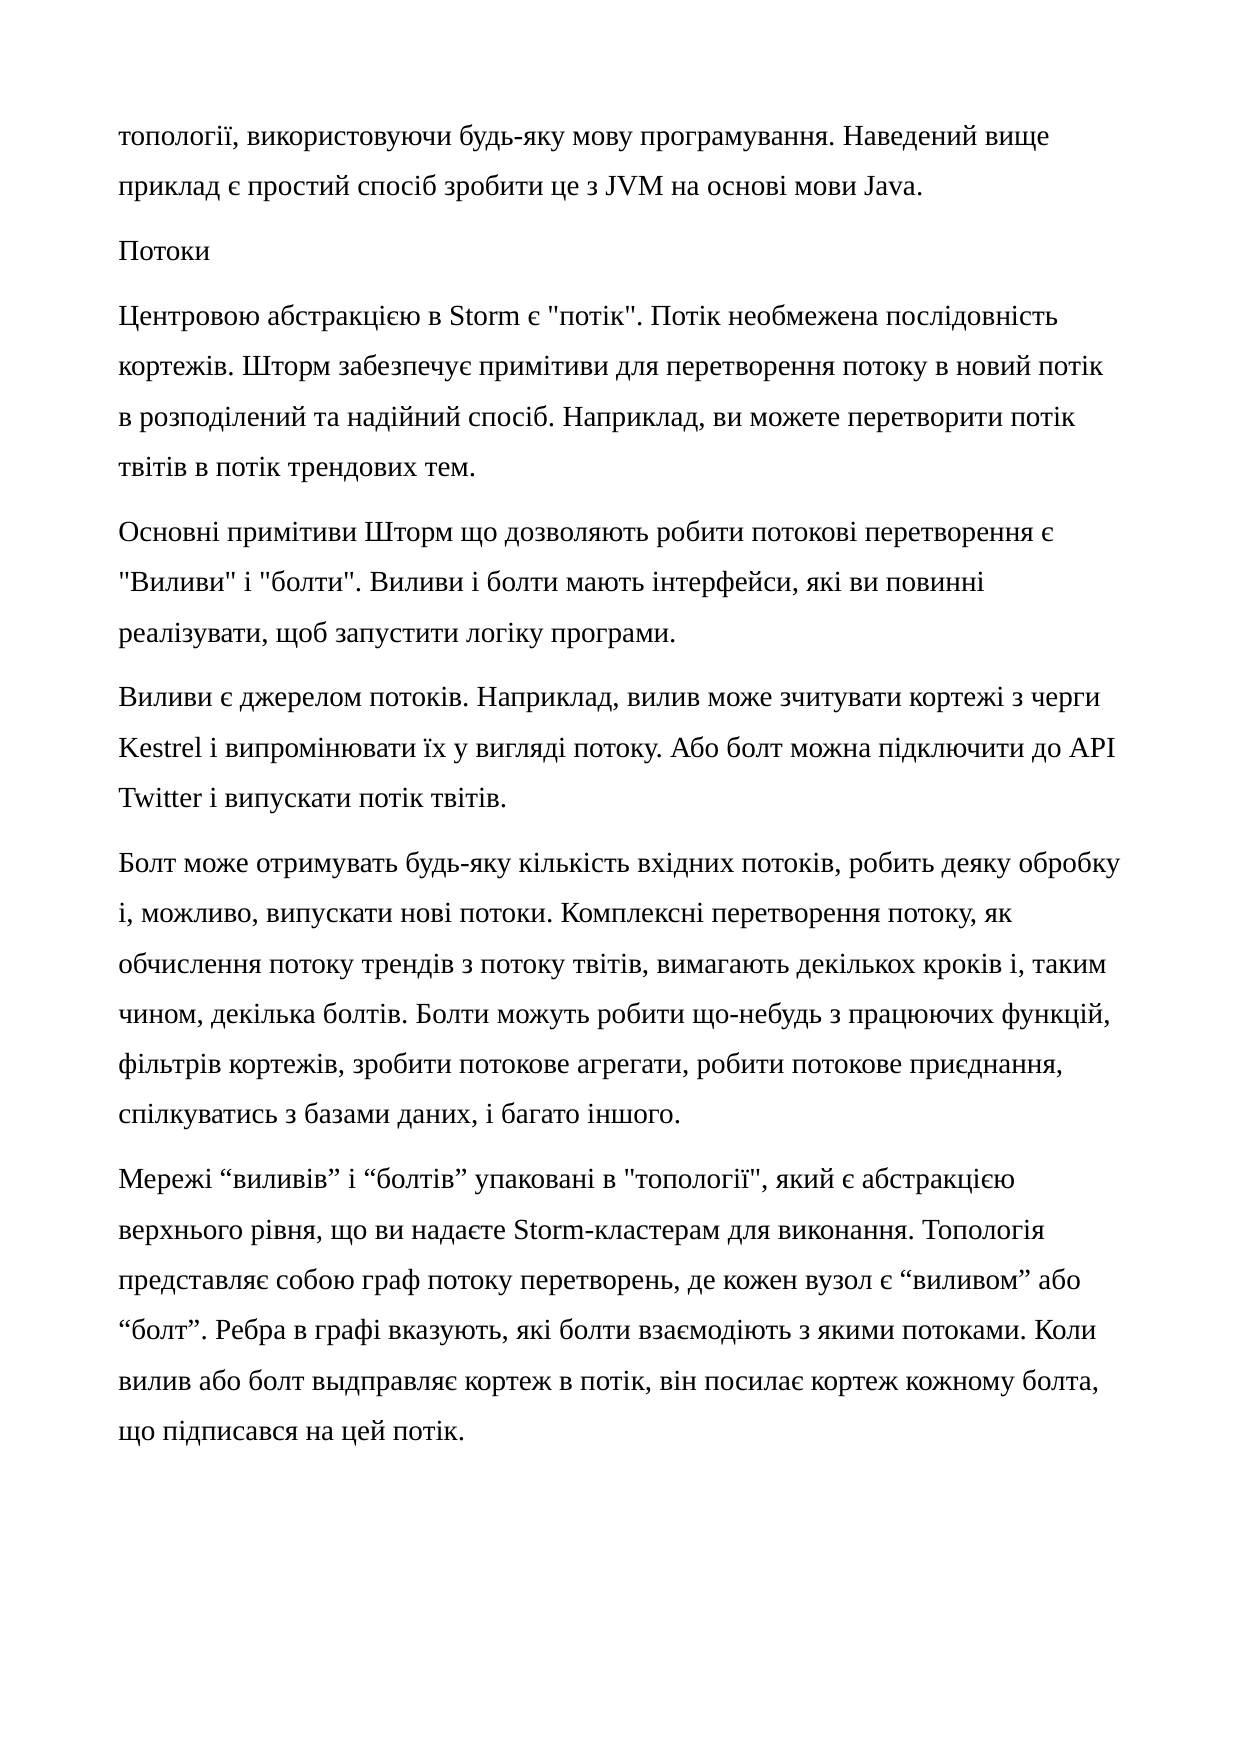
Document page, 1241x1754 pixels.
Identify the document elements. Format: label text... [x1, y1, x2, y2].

text Центровою абстракцією в Storm є "потік". Потік необмежена послідовність кортежів. Шторм забезпечує примітиви для перетворення потоку в новий потік в розподілений та надійний спосіб. Наприклад, ви можете перетворити потік твітів в потік трендових тем. [118, 298, 1122, 483]
text Потоки [118, 233, 1122, 267]
text топології, використовуючи будь-яку мову програмування. Наведений вище приклад є простий спосіб зробити це з JVM на основі мови Java. [118, 118, 1122, 202]
text Виливи є джерелом потоків. Наприклад, вилив може зчитувати кортежі з черги Kestrel і випромінювати їх у вигляді потоку. Або болт можна підключити до API Twitter і випускати потік твітів. [118, 679, 1122, 814]
text Основні примітиви Шторм що дозволяють робити потокові перетворення є "Виливи" і "болти". Виливи і болти мають інтерфейси, які ви повинні реалізувати, щоб запустити логіку програми. [118, 514, 1122, 648]
text Болт може отримувать будь-яку кількість вхідних потоків, робить деяку обробку і, можливо, випускати нові потоки. Комплексні перетворення потоку, як обчислення потоку трендів з потоку твітів, вимагають декількох кроків і, таким чином, декілька болтів. Болти можуть робити що-небудь з працюючих функцій, фільтрів кортежів, зробити потокове агрегати, робити потокове приєднання, спілкуватись з базами даних, і багато іншого. [118, 845, 1122, 1130]
text Мережі “виливів” і “болтів” упаковані в "топології", який є абстракцією верхнього рівня, що ви надаєте Storm-кластерам для виконання. Топологія представляє собою граф потоку перетворень, де кожен вузол є “виливом” або “болт”. Ребра в графі вказують, які болти взаємодіють з якими потоками. Коли вилив або болт выдправляє кортеж в потік, він посилає кортеж кожному болта, що підписався на цей потік. [118, 1162, 1122, 1447]
